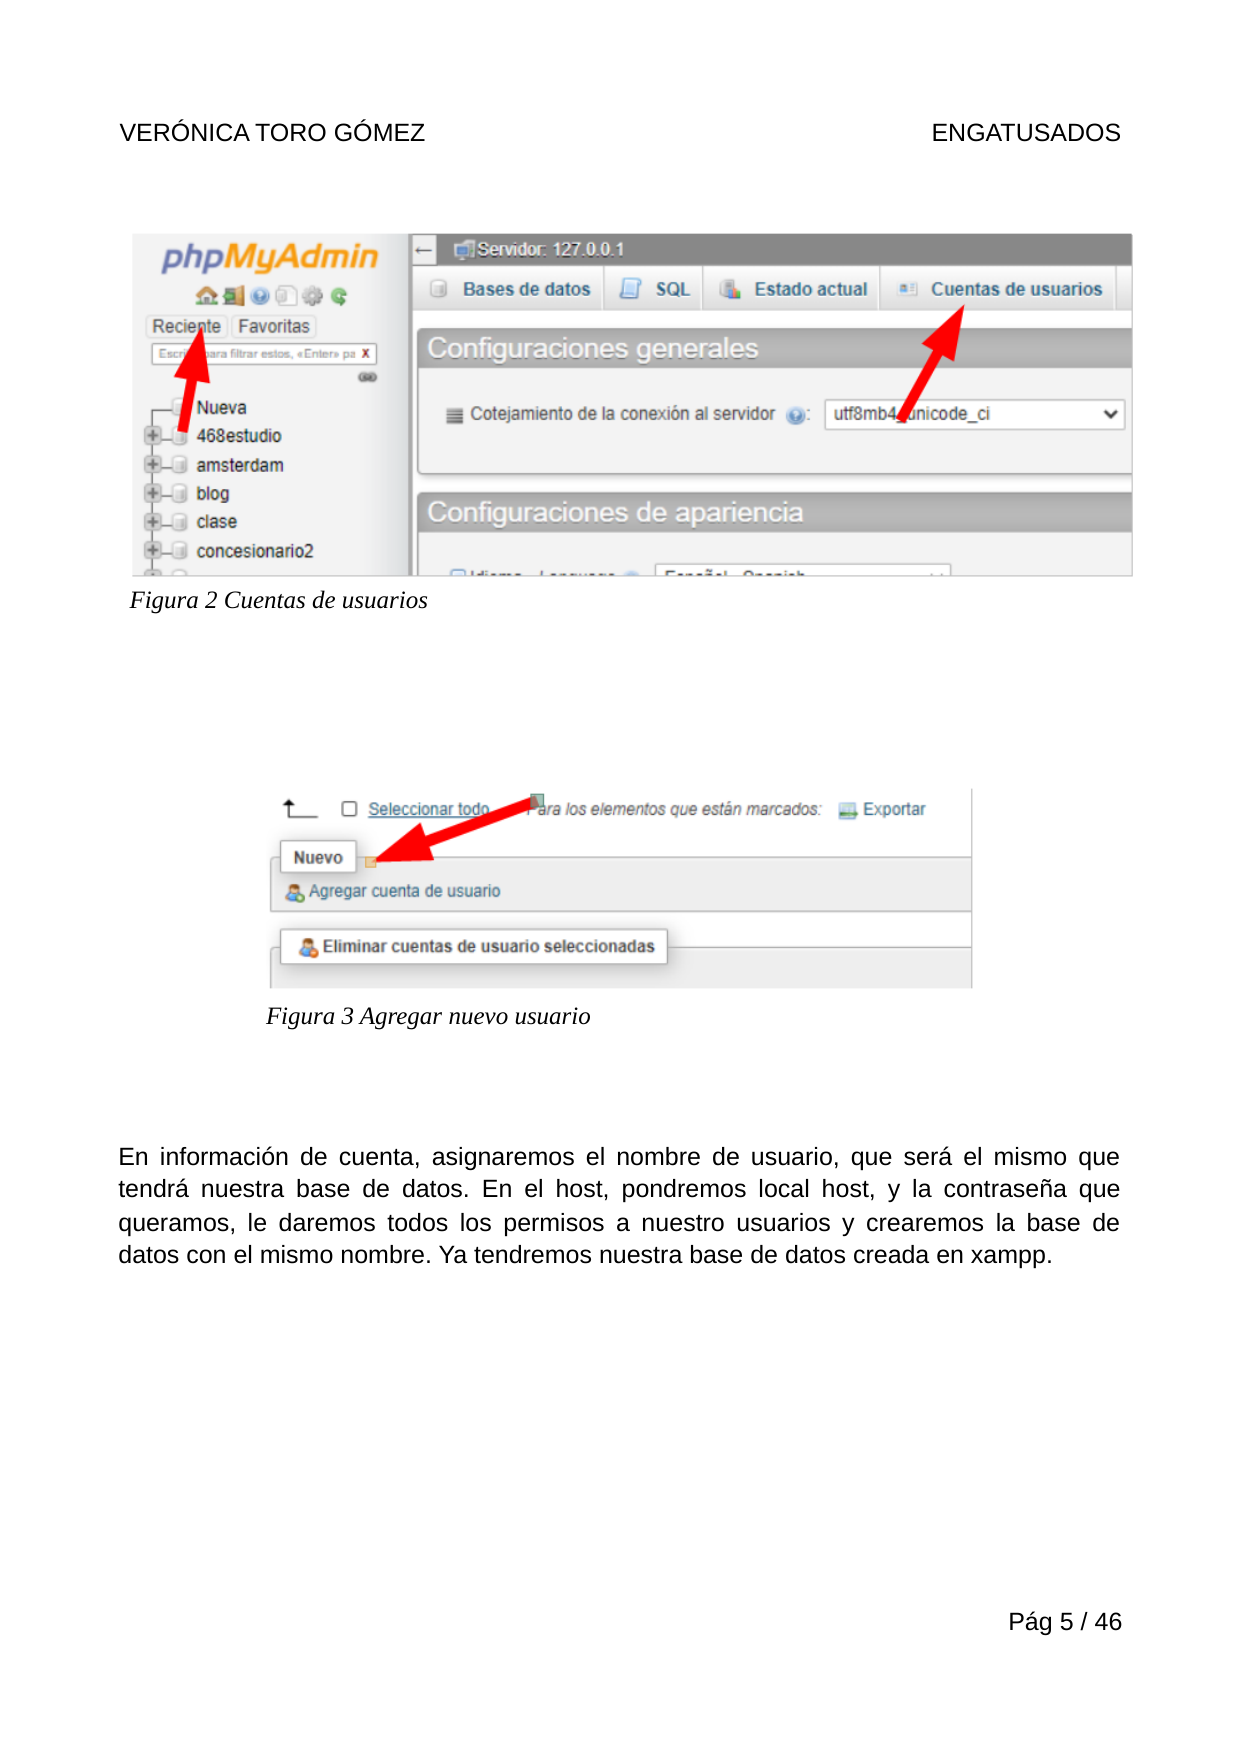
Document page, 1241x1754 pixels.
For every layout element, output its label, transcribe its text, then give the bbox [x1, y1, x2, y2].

text Figura 2 Cuentas de usuarios [129, 580, 1133, 613]
text En información de cuenta, asignaremos el nombre de usuario, que será el mismo que tendrá nuestra base de datos. En el host, pondremos local host, y la contraseña que queramos, le daremos todos los permisos a nuestro usuarios y crearemos la base de datos con el mismo nombre. Ya tendremos nuestra base de datos creada en xampp. [118, 1141, 1122, 1269]
picture [129, 228, 1134, 580]
picture [265, 785, 975, 996]
text Figura 3 Agregar nuevo usuario [266, 996, 974, 1030]
